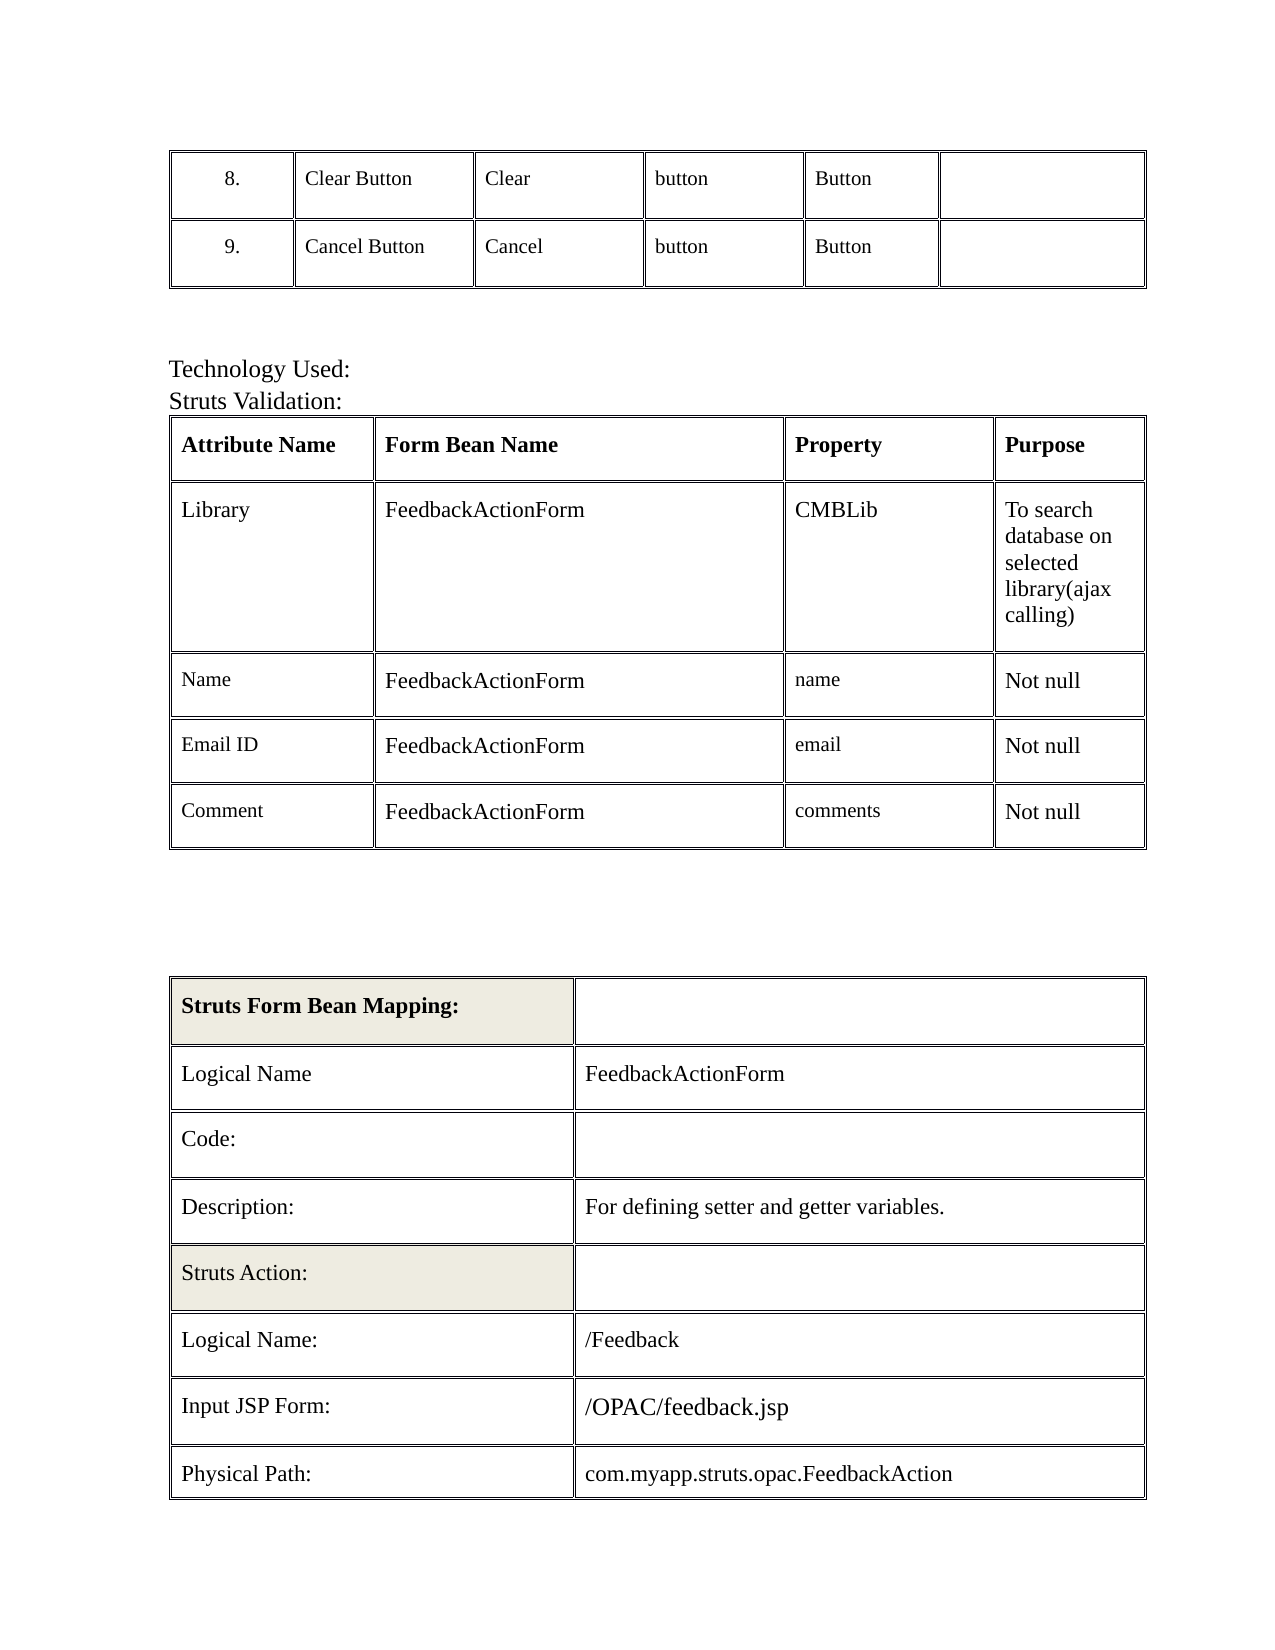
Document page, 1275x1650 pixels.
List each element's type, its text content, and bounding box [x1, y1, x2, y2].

table_cell Not null [996, 785, 1144, 847]
table_cell /Feedback [576, 1314, 1144, 1376]
table_cell Input JSP Form: [172, 1379, 573, 1443]
table_cell [576, 1113, 1144, 1177]
table_header Form Bean Name [376, 418, 783, 480]
table_cell FeedbackActionForm [376, 785, 783, 847]
table_header Purpose [996, 418, 1144, 480]
table_header Struts Form Bean Mapping: [172, 979, 573, 1044]
table_cell To search database on selected library(ajax calling) [996, 483, 1144, 651]
table_cell Physical Path: [172, 1447, 573, 1497]
table_cell Button [806, 153, 938, 218]
table_cell FeedbackActionForm [576, 1047, 1144, 1109]
text Struts Validation: [150, 386, 1125, 414]
table_cell 8. [172, 153, 293, 218]
table_cell Not null [996, 720, 1144, 782]
table_cell FeedbackActionForm [376, 654, 783, 716]
table_cell 9. [172, 221, 293, 286]
table_cell FeedbackActionForm [376, 483, 783, 651]
table_cell Cancel [476, 221, 643, 286]
table_cell button [646, 221, 803, 286]
table_cell Library [172, 483, 373, 651]
table_cell /OPAC/feedback.jsp [576, 1379, 1144, 1443]
table_cell FeedbackActionForm [376, 720, 783, 782]
table_header Property [786, 418, 993, 480]
table_cell email [786, 720, 993, 782]
table_cell Not null [996, 654, 1144, 716]
table_cell [941, 153, 1144, 218]
table_cell Description: [172, 1180, 573, 1242]
table_cell button [646, 153, 803, 218]
table_cell Name [172, 654, 373, 716]
table_header Attribute Name [172, 418, 373, 480]
table_cell CMBLib [786, 483, 993, 651]
table_cell Cancel Button [296, 221, 473, 286]
table_cell For defining setter and getter variables. [576, 1180, 1144, 1242]
table_cell Button [806, 221, 938, 286]
table_cell Struts Action: [172, 1246, 573, 1310]
table_cell Logical Name [172, 1047, 573, 1109]
table_cell com.myapp.struts.opac.FeedbackAction [576, 1447, 1144, 1497]
table_header [576, 979, 1144, 1044]
table_cell [576, 1246, 1144, 1310]
table_cell Clear Button [296, 153, 473, 218]
table_cell Email ID [172, 720, 373, 782]
table_cell [941, 221, 1144, 286]
table_cell Clear [476, 153, 643, 218]
table_cell Logical Name: [172, 1314, 573, 1376]
table_cell name [786, 654, 993, 716]
text Technology Used: [150, 354, 1125, 383]
table_cell comments [786, 785, 993, 847]
table_cell Comment [172, 785, 373, 847]
table_cell Code: [172, 1113, 573, 1177]
